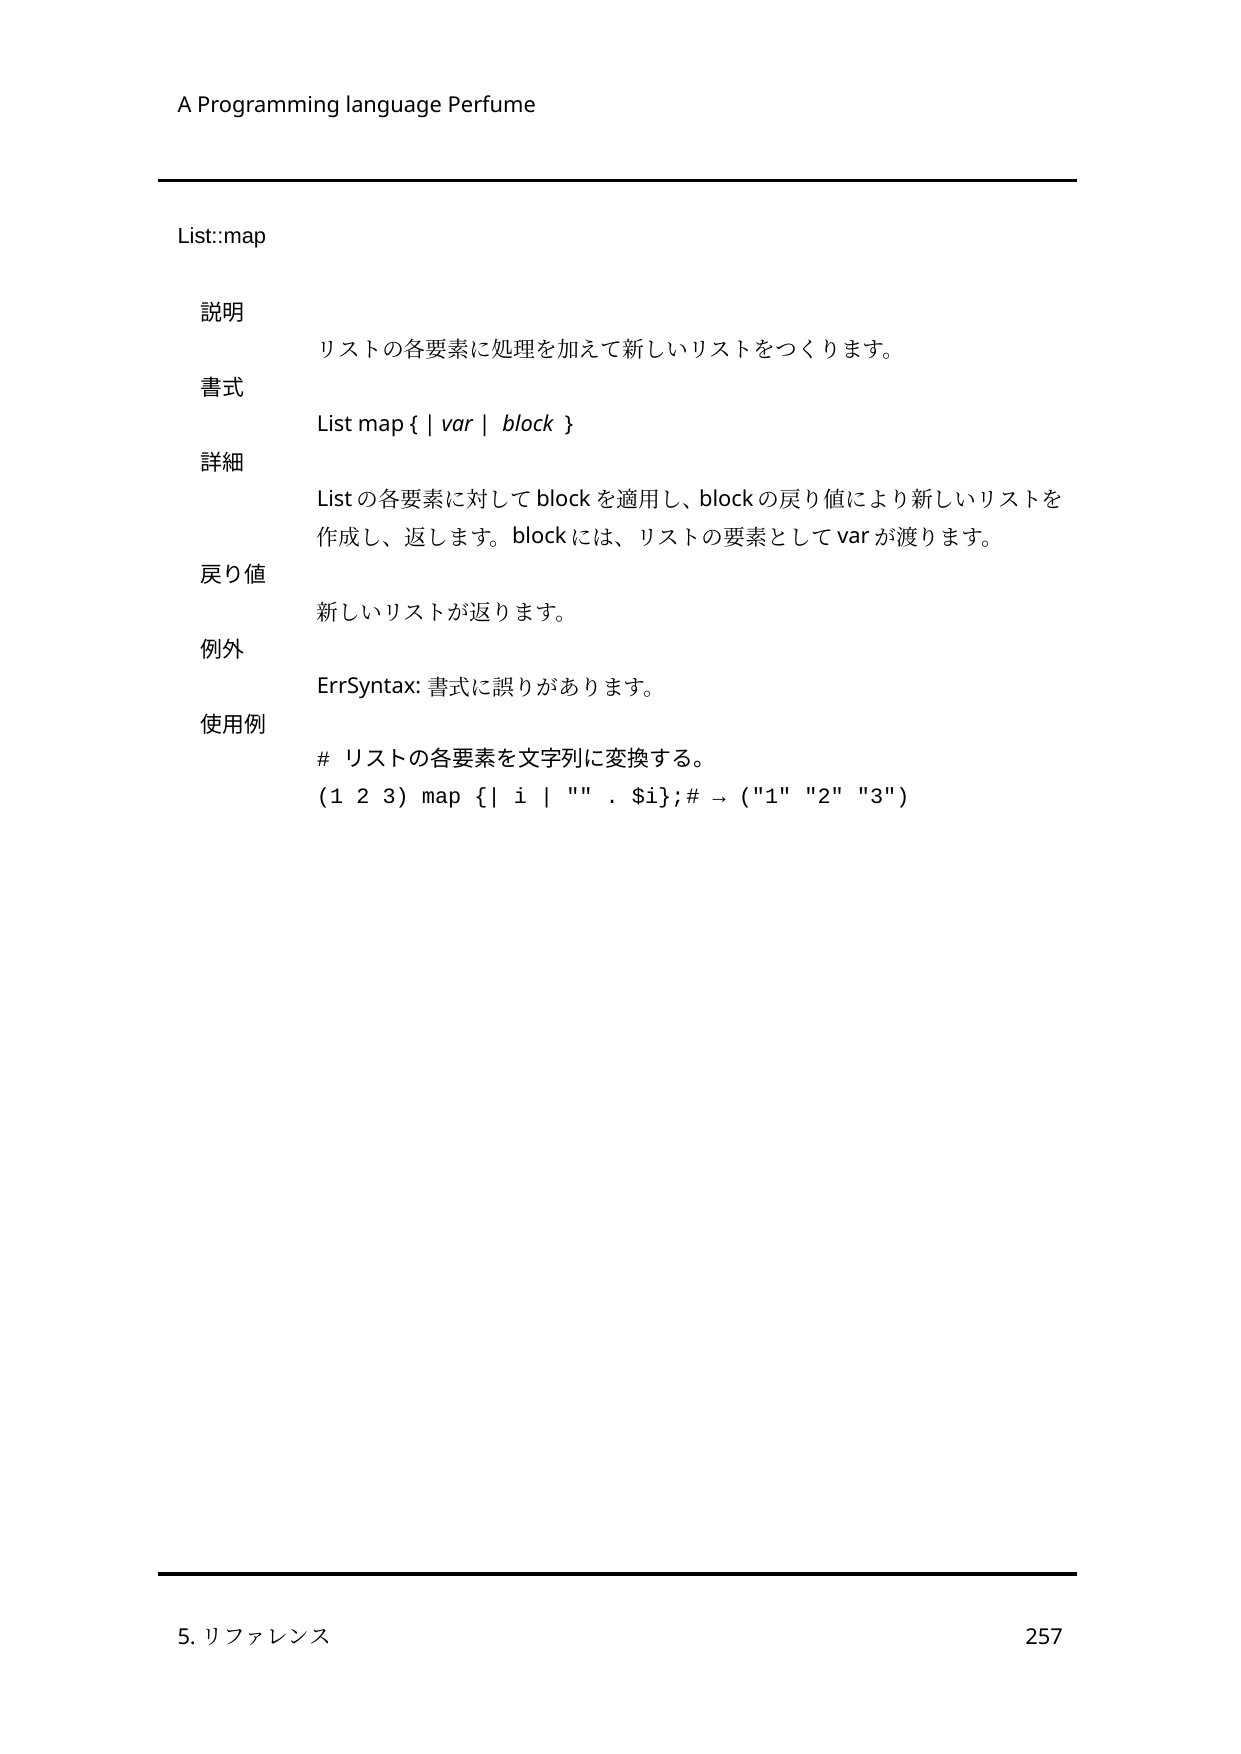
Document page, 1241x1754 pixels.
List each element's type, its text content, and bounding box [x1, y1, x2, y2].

table_cell 戻り値 [200, 554, 317, 629]
table_cell 使用例 [200, 704, 317, 817]
table_cell 書式 [200, 367, 317, 442]
table_header 説明 [200, 292, 317, 367]
table_cell # リストの各要素を文字列に変換する。 (1 2 3) map {| i | "" . $i}; # → ("1" "2" "3") [317, 704, 1063, 817]
table_cell 例外 [200, 629, 317, 704]
table_cell List map { | var | block } [317, 367, 1063, 442]
table_header リストの各要素に処理を加えて新しいリストをつくります。 [317, 292, 1063, 367]
table_cell ErrSyntax: 書式に誤りがあります。 [317, 629, 1063, 704]
table_cell 新しいリストが返ります。 [317, 554, 1063, 629]
table_cell 詳細 [200, 442, 317, 554]
subtitle List::map [177, 217, 1063, 254]
table_cell Listの各要素に対してblockを適用し、blockの戻り値により新しいリストを作成し、返します。blockには、リストの要素としてvarが渡ります。 [317, 442, 1063, 554]
